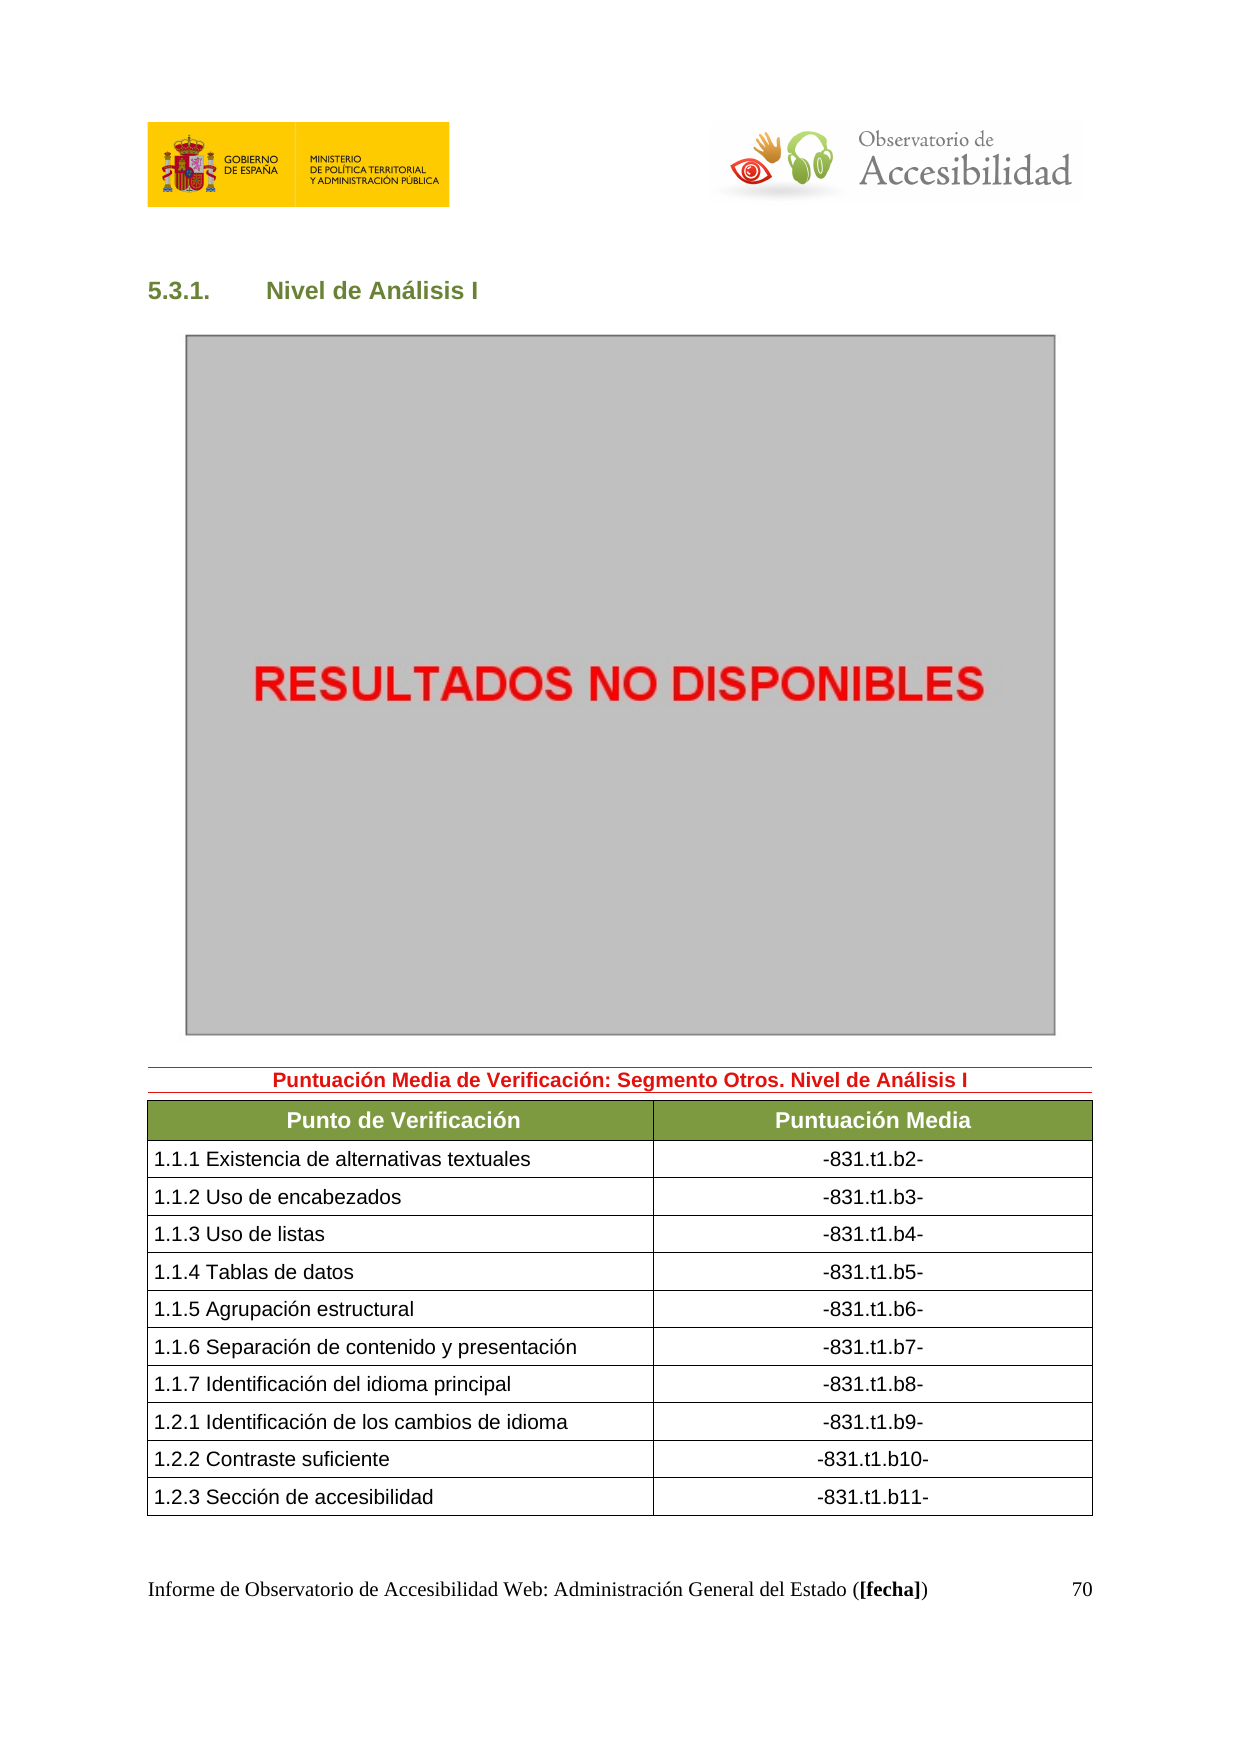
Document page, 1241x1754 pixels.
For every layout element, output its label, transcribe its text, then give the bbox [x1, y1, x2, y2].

table_cell 1.1.6 Separación de contenido y presentación [148, 1328, 653, 1365]
table_cell -831.t1.b9- [654, 1403, 1092, 1440]
table_cell -831.t1.b5- [654, 1253, 1092, 1290]
text Puntuación Media de Verificación: Segmento Otros. Nivel de Análisis I [148, 1068, 1092, 1092]
table_cell -831.t1.b6- [654, 1291, 1092, 1327]
table_cell -831.t1.b4- [654, 1216, 1092, 1252]
table_cell -831.t1.b10- [654, 1441, 1092, 1477]
table_cell -831.t1.b3- [654, 1178, 1092, 1215]
table_cell 1.2.1 Identificación de los cambios de idioma [148, 1403, 653, 1440]
table_header Punto de Verificación [148, 1101, 653, 1140]
list Nivel de Análisis I [148, 276, 1092, 304]
table_cell 1.1.5 Agrupación estructural [148, 1291, 653, 1327]
table_cell 1.2.3 Sección de accesibilidad [148, 1478, 653, 1515]
picture [710, 122, 1086, 205]
table_cell -831.t1.b7- [654, 1328, 1092, 1365]
table_cell 1.2.2 Contraste suficiente [148, 1441, 653, 1477]
table_cell 1.1.3 Uso de listas [148, 1216, 653, 1252]
table_cell -831.t1.b8- [654, 1366, 1092, 1402]
picture [178, 332, 1062, 1042]
table_cell 1.1.7 Identificación del idioma principal [148, 1366, 653, 1402]
table_cell 1.1.2 Uso de encabezados [148, 1178, 653, 1215]
table_cell 1.1.4 Tablas de datos [148, 1253, 653, 1290]
table_cell -831.t1.b2- [654, 1141, 1092, 1177]
table_header Puntuación Media [654, 1101, 1092, 1140]
table_cell 1.1.1 Existencia de alternativas textuales [148, 1141, 653, 1177]
picture [147, 122, 450, 207]
table_cell -831.t1.b11- [654, 1478, 1092, 1515]
